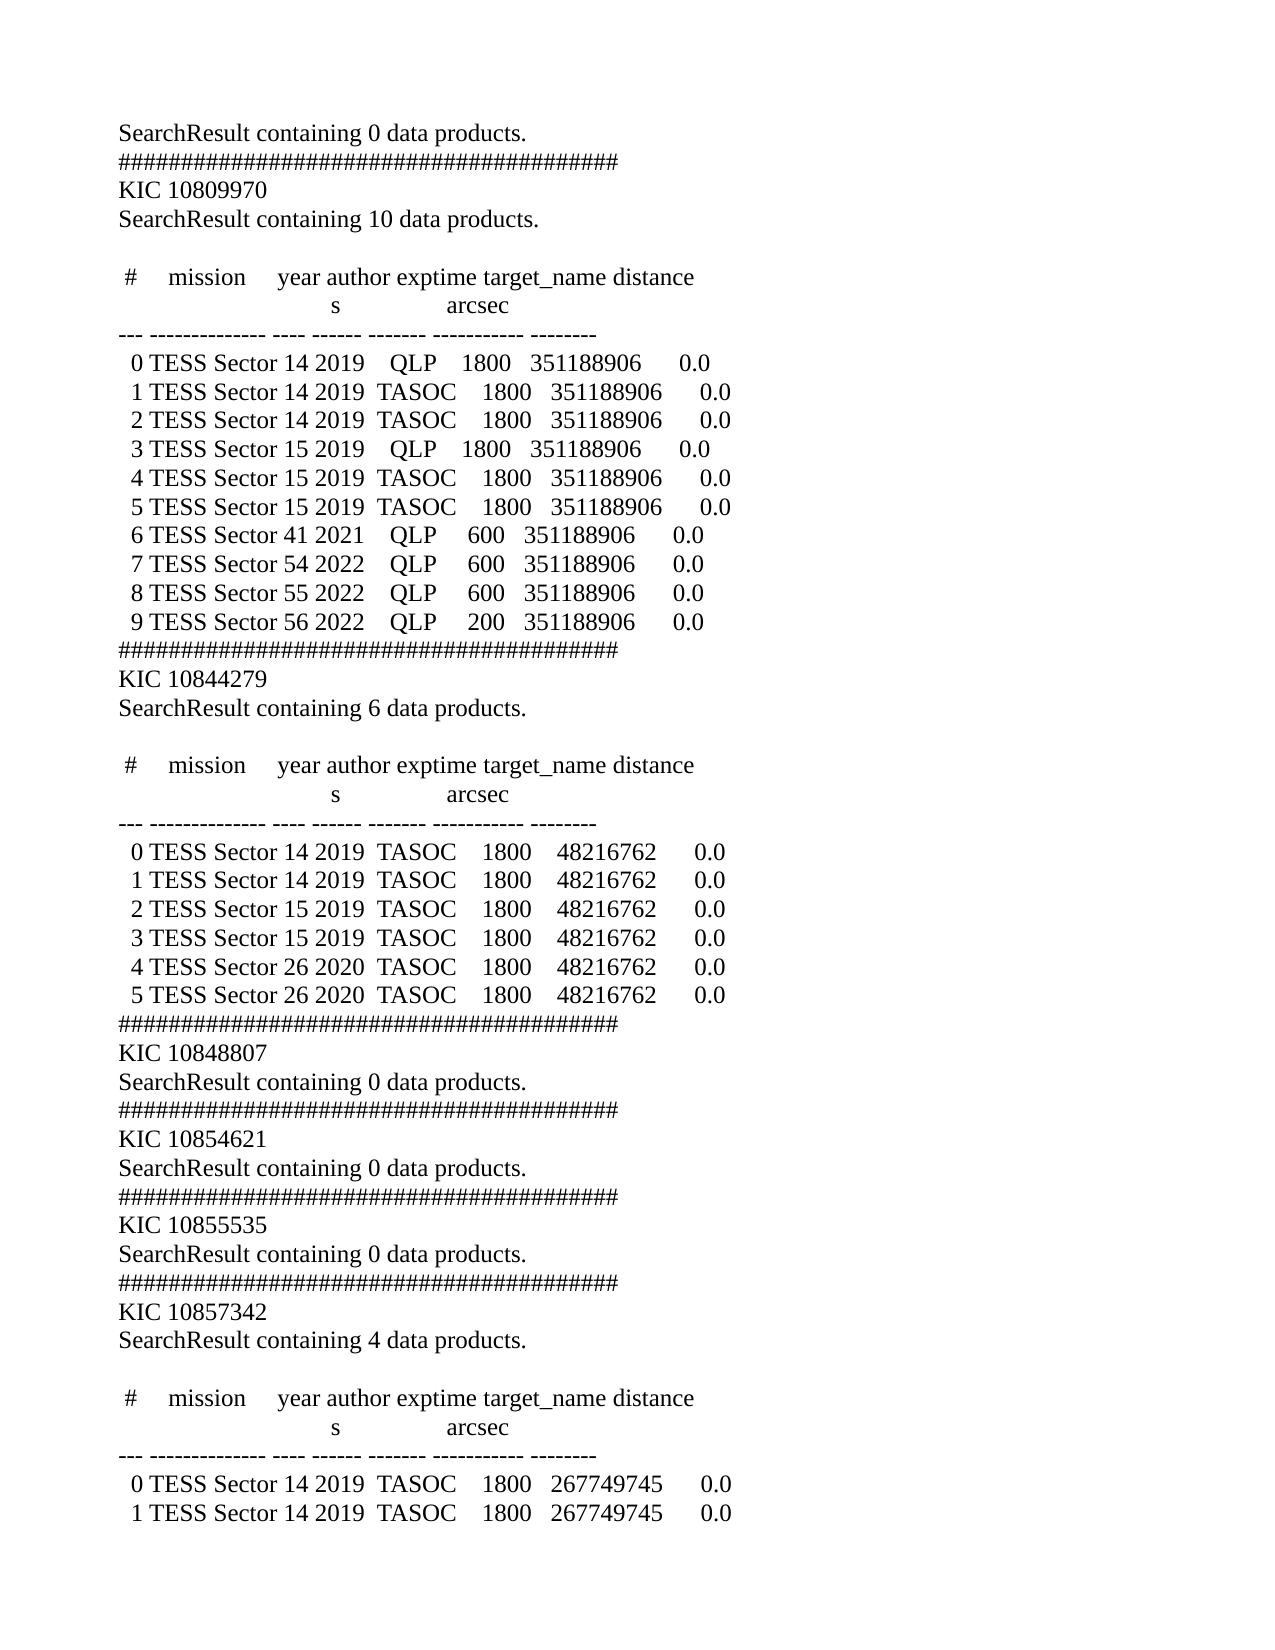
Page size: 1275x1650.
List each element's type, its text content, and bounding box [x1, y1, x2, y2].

text 5 TESS Sector 26 2020 TASOC 1800 48216762 0.0 [118, 981, 1157, 1009]
text 9 TESS Sector 56 2022 QLP 200 351188906 0.0 [118, 607, 1157, 636]
text --- -------------- ---- ------ ------- ----------- -------- [118, 319, 1157, 348]
text ######################################## [118, 1182, 1157, 1211]
text 0 TESS Sector 14 2019 QLP 1800 351188906 0.0 [118, 348, 1157, 377]
text 3 TESS Sector 15 2019 TASOC 1800 48216762 0.0 [118, 923, 1157, 952]
text 1 TESS Sector 14 2019 TASOC 1800 267749745 0.0 [118, 1498, 1157, 1527]
text KIC 10857342 [118, 1297, 1157, 1326]
text # mission year author exptime target_name distance [118, 262, 1157, 291]
text 6 TESS Sector 41 2021 QLP 600 351188906 0.0 [118, 521, 1157, 549]
text SearchResult containing 0 data products. [118, 1067, 1157, 1096]
text 3 TESS Sector 15 2019 QLP 1800 351188906 0.0 [118, 434, 1157, 463]
text --- -------------- ---- ------ ------- ----------- -------- [118, 808, 1157, 837]
text 7 TESS Sector 54 2022 QLP 600 351188906 0.0 [118, 549, 1157, 578]
text s arcsec [118, 291, 1157, 319]
text SearchResult containing 10 data products. [118, 204, 1157, 233]
text KIC 10844279 [118, 664, 1157, 693]
text ######################################## [118, 1096, 1157, 1124]
text 2 TESS Sector 15 2019 TASOC 1800 48216762 0.0 [118, 894, 1157, 923]
text SearchResult containing 0 data products. [118, 1153, 1157, 1182]
text ######################################## [118, 636, 1157, 664]
text SearchResult containing 0 data products. [118, 118, 1157, 147]
text ######################################## [118, 1268, 1157, 1297]
text 5 TESS Sector 15 2019 TASOC 1800 351188906 0.0 [118, 492, 1157, 521]
text SearchResult containing 0 data products. [118, 1239, 1157, 1268]
text s arcsec [118, 1412, 1157, 1441]
text ######################################## [118, 1009, 1157, 1038]
text 4 TESS Sector 26 2020 TASOC 1800 48216762 0.0 [118, 952, 1157, 981]
text 0 TESS Sector 14 2019 TASOC 1800 267749745 0.0 [118, 1469, 1157, 1498]
text # mission year author exptime target_name distance [118, 751, 1157, 779]
text SearchResult containing 6 data products. [118, 693, 1157, 722]
text --- -------------- ---- ------ ------- ----------- -------- [118, 1441, 1157, 1469]
text KIC 10854621 [118, 1124, 1157, 1153]
text SearchResult containing 4 data products. [118, 1326, 1157, 1354]
text 0 TESS Sector 14 2019 TASOC 1800 48216762 0.0 [118, 837, 1157, 866]
text 4 TESS Sector 15 2019 TASOC 1800 351188906 0.0 [118, 463, 1157, 492]
text 1 TESS Sector 14 2019 TASOC 1800 351188906 0.0 [118, 377, 1157, 406]
text s arcsec [118, 779, 1157, 808]
text ######################################## [118, 147, 1157, 176]
text 2 TESS Sector 14 2019 TASOC 1800 351188906 0.0 [118, 406, 1157, 434]
text KIC 10855535 [118, 1211, 1157, 1239]
text 1 TESS Sector 14 2019 TASOC 1800 48216762 0.0 [118, 866, 1157, 894]
text KIC 10809970 [118, 176, 1157, 204]
text # mission year author exptime target_name distance [118, 1383, 1157, 1412]
text 8 TESS Sector 55 2022 QLP 600 351188906 0.0 [118, 578, 1157, 607]
text KIC 10848807 [118, 1038, 1157, 1067]
